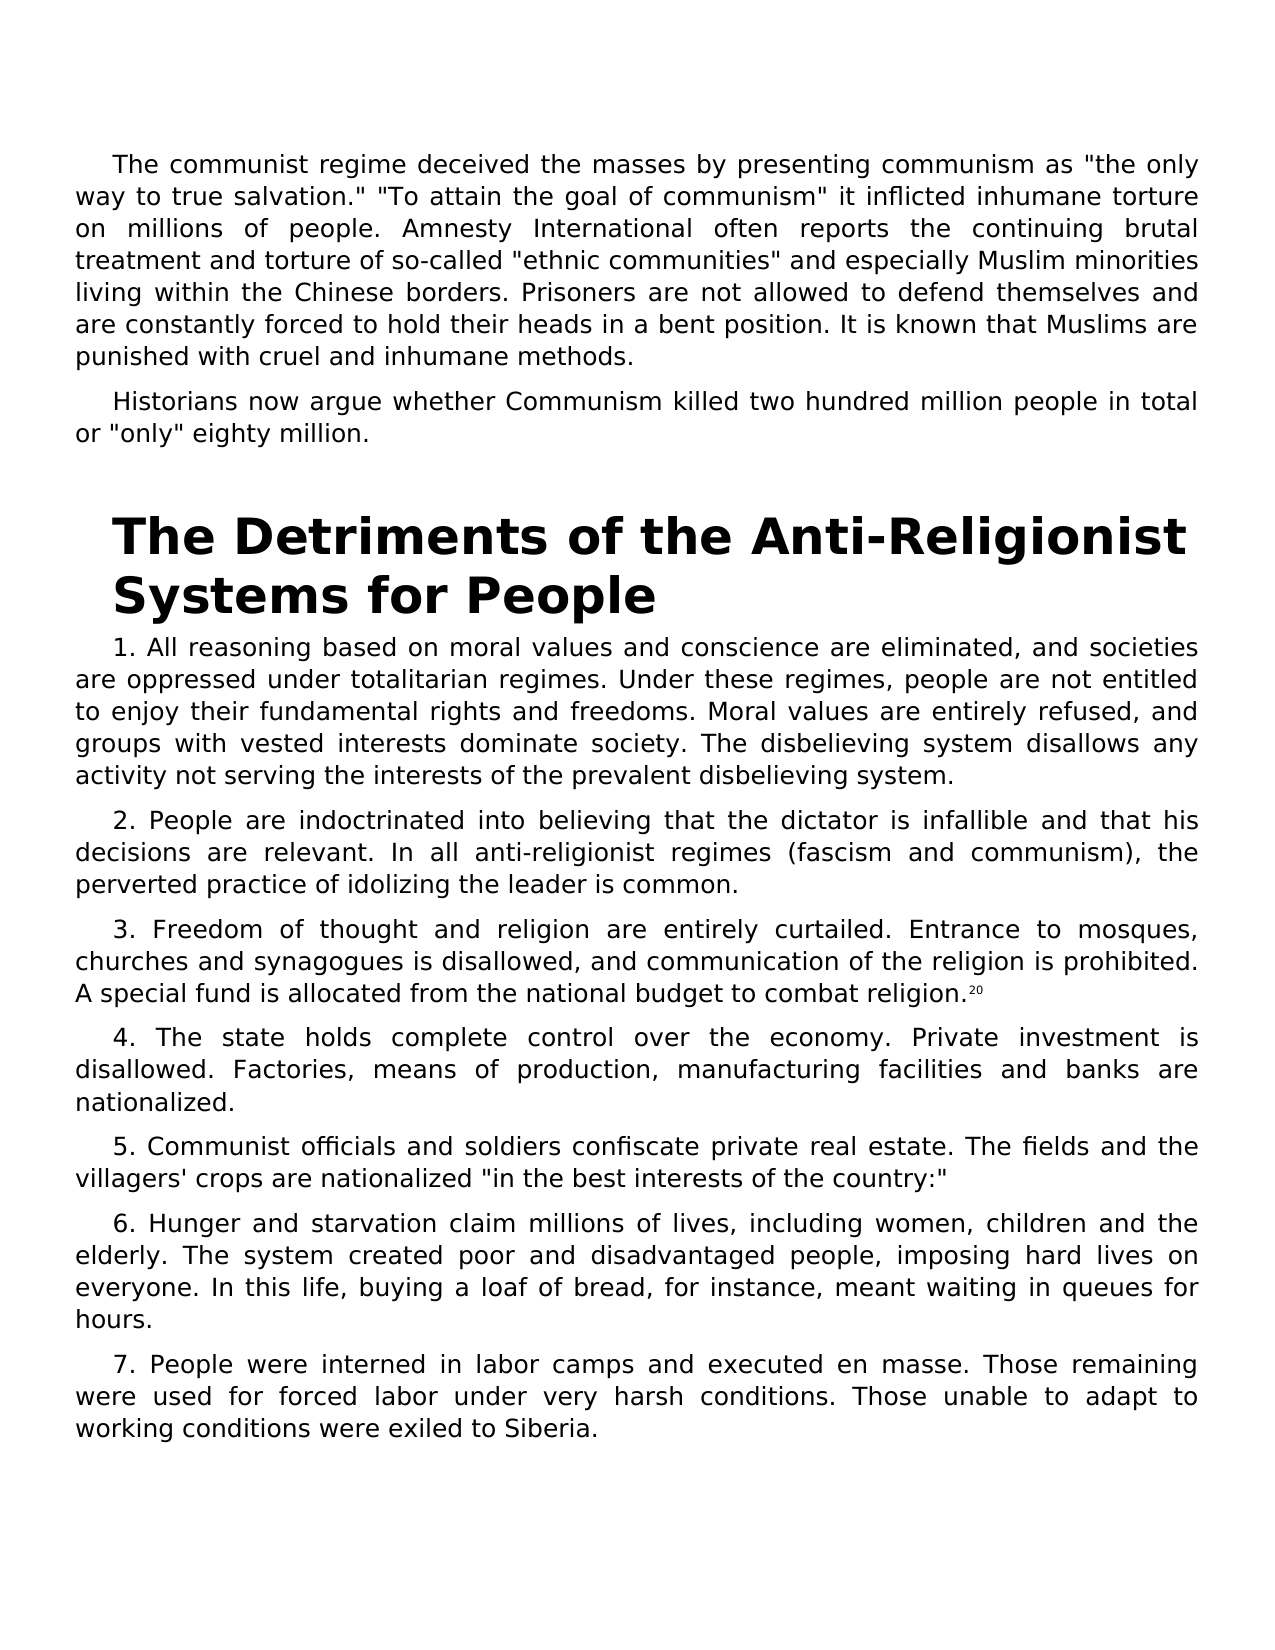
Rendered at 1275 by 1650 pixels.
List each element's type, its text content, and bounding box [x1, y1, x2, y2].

text 7. People were interned in labor camps and executed en masse. Those remaining were used for forced labor under very harsh conditions. Those unable to adapt to working conditions were exiled to Siberia. [75, 1350, 1200, 1443]
text 5. Communist officials and soldiers confiscate private real estate. The fields and the villagers' crops are nationalized "in the best interests of the country:" [75, 1132, 1200, 1193]
text The communist regime deceived the masses by presenting communism as "the only way to true salvation." "To attain the goal of communism" it inflicted inhumane torture on millions of people. Amnesty International often reports the continuing brutal treatment and torture of so-called "ethnic communities" and especially Muslim minorities living within the Chinese borders. Prisoners are not allowed to defend themselves and are constantly forced to hold their heads in a bent position. It is known that Muslims are punished with cruel and inhumane methods. [75, 150, 1200, 372]
text 6. Hunger and starvation claim millions of lives, including women, children and the elderly. The system created poor and disadvantaged people, imposing hard lives on everyone. In this life, buying a loaf of bread, for instance, meant waiting in queues for hours. [75, 1209, 1200, 1334]
subtitle The Detriments of the Anti-Religionist Systems for People [112, 508, 1200, 625]
text 3. Freedom of thought and religion are entirely curtailed. Entrance to mosques, churches and synagogues is disallowed, and communication of the religion is prohibited. A special fund is allocated from the national budget to combat religion.20 [75, 915, 1200, 1008]
text 4. The state holds complete control over the economy. Private investment is disallowed. Factories, means of production, manufacturing facilities and banks are nationalized. [75, 1023, 1200, 1117]
text 2. People are indoctrinated into believing that the dictator is infallible and that his decisions are relevant. In all anti-religionist regimes (fascism and communism), the perverted practice of idolizing the leader is common. [75, 806, 1200, 899]
text Historians now argue whether Communism killed two hundred million people in total or "only" eighty million. [75, 387, 1200, 448]
text 1. All reasoning based on moral values and conscience are eliminated, and societies are oppressed under totalitarian regimes. Under these regimes, people are not entitled to enjoy their fundamental rights and freedoms. Moral values are entirely refused, and groups with vested interests dominate society. The disbelieving system disallows any activity not serving the interests of the prevalent disbelieving system. [75, 633, 1200, 791]
